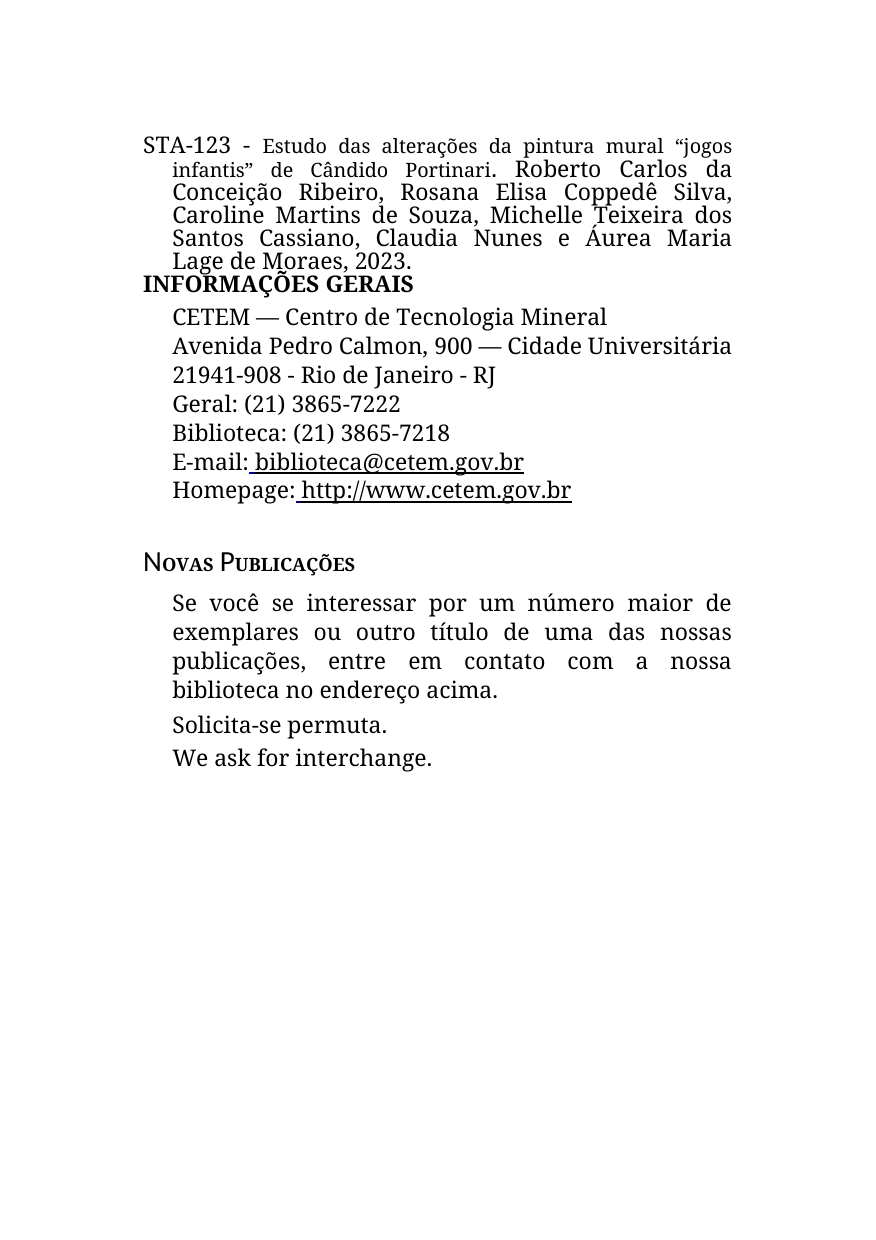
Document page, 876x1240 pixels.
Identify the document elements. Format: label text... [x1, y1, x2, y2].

text INFORMAÇÕES GERAIS [143, 274, 747, 297]
text Novas Publicações [143, 548, 747, 578]
text E-mail: biblioteca@cetem.gov.br [172, 447, 747, 476]
text Se você se interessar por um número maior de exemplares ou outro título de uma das nossas publicações, entre em contato com a nossa biblioteca no endereço acima. [172, 588, 733, 704]
text Avenida Pedro Calmon, 900 — Cidade Universitária [172, 331, 747, 360]
text Biblioteca: (21) 3865-7218 [172, 418, 747, 447]
text Homepage: http://www.cetem.gov.br [172, 476, 747, 505]
text Geral: (21) 3865-7222 [172, 389, 747, 418]
text CETEM — Centro de Tecnologia Mineral [172, 302, 747, 331]
text We ask for interchange. [172, 748, 747, 771]
text STA-123 - Estudo das alterações da pintura mural “jogos infantis” de Cândido Portinari. Roberto Carlos da Conceição Ribeiro, Rosana Elisa Coppedê Silva, Caroline Martins de Souza, Michelle Teixeira dos Santos Cassiano, Claudia Nunes e Áurea Maria Lage de Moraes, 2023. [143, 136, 733, 274]
text Solicita-se permuta. [172, 715, 747, 738]
text 21941-908 - Rio de Janeiro - RJ [172, 360, 747, 389]
